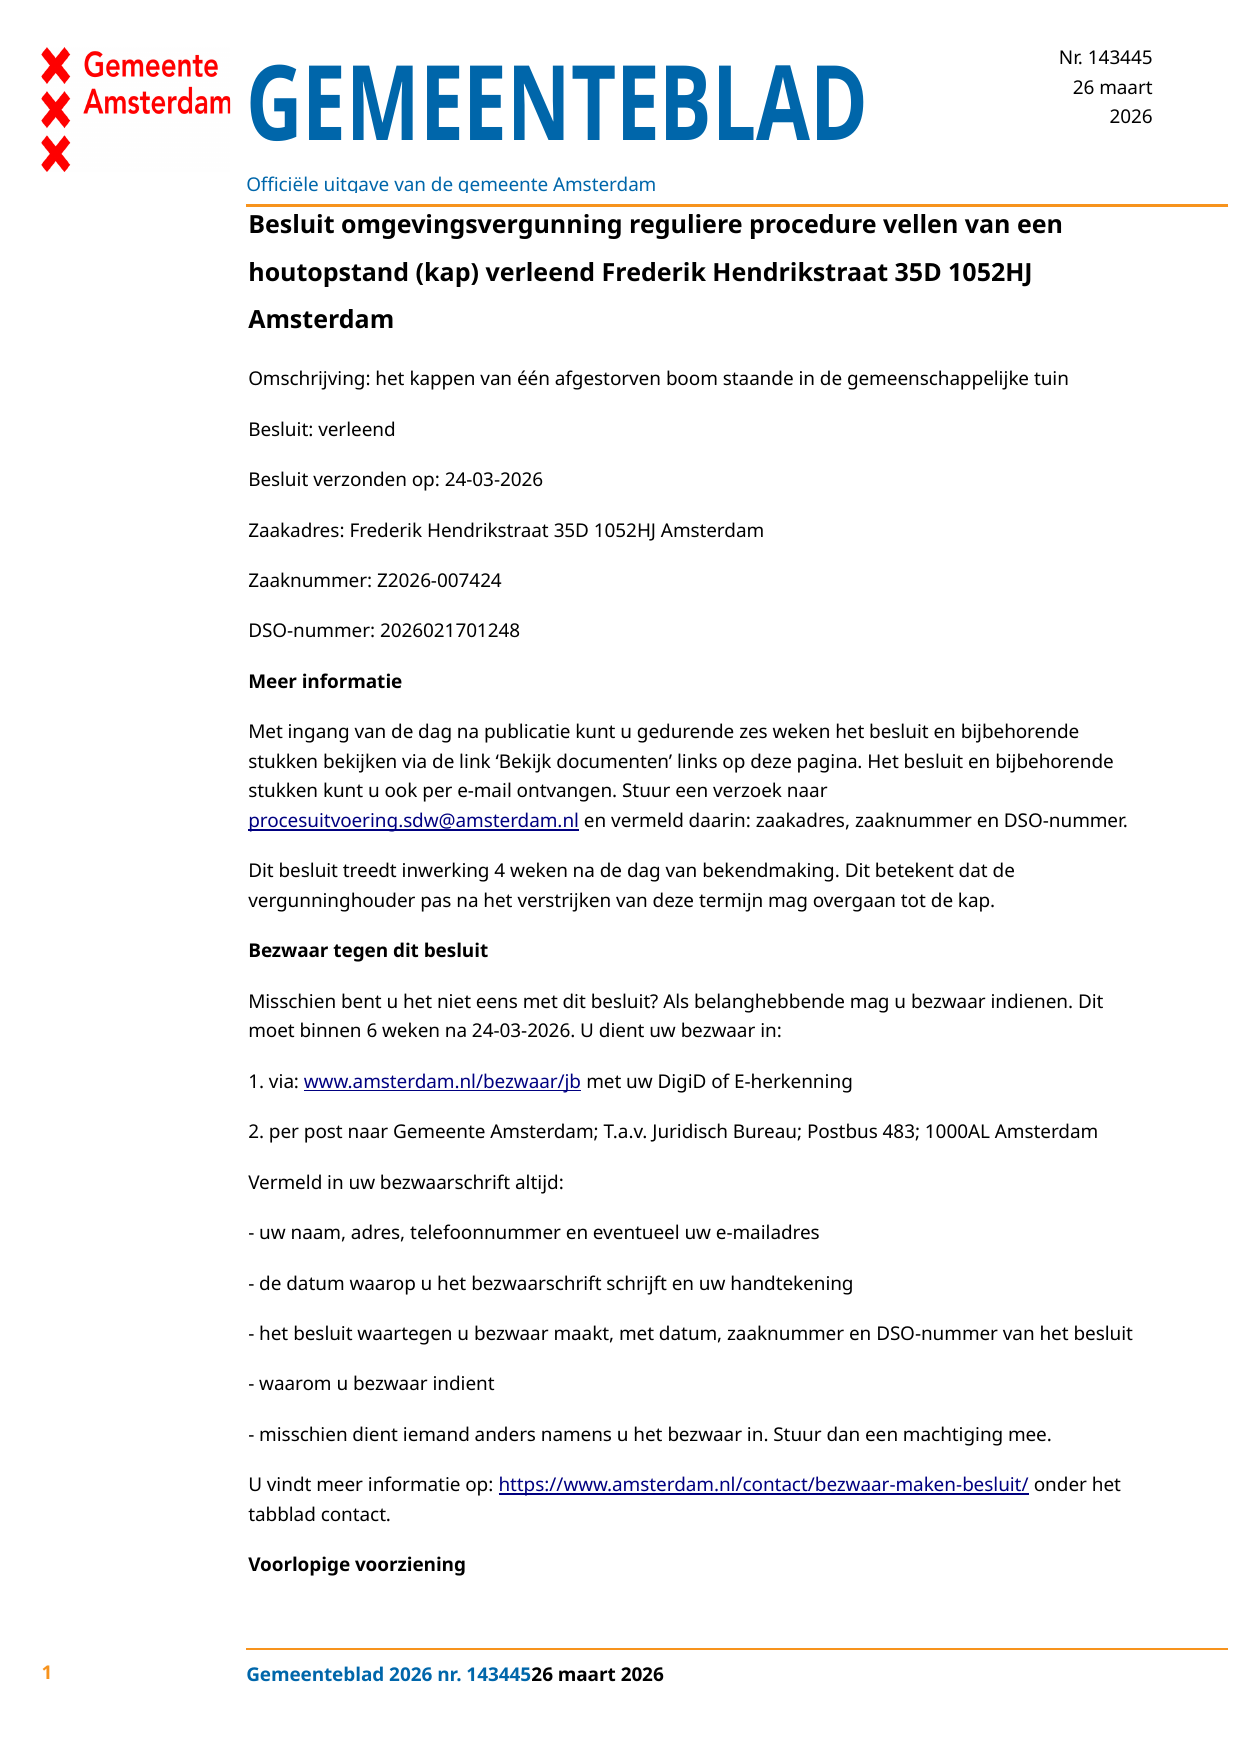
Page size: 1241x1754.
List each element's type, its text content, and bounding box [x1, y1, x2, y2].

text Besluit omgevingsvergunning reguliere procedure vellen van een houtopstand (kap) verleend Frederik Hendrikstraat 35D 1052HJ Amsterdam [248, 207, 1152, 336]
text Met ingang van de dag na publicatie kunt u gedurende zes weken het besluit en bijbehorende stukken bekijken via de link ‘Bekijk documenten’ links op deze pagina. Het besluit en bijbehorende stukken kunt u ook per e-mail ontvangen. Stuur een verzoek naar procesuitvoering.sdw@amsterdam.nl en vermeld daarin: zaakadres, zaaknummer en DSO-nummer. [248, 718, 1152, 833]
text 2. per post naar Gemeente Amsterdam; T.a.v. Juridisch Bureau; Postbus 483; 1000AL Amsterdam [248, 1118, 1152, 1144]
text Meer informatie [248, 668, 1152, 694]
picture [41, 47, 231, 172]
text Misschien bent u het niet eens met dit besluit? Als belanghebbende mag u bezwaar indienen. Dit moet binnen 6 weken na 24-03-2026. U dient uw bezwaar in: [248, 988, 1152, 1043]
text DSO-nummer: 2026021701248 [248, 618, 1152, 643]
text Besluit: verleend [248, 416, 1152, 442]
text Besluit verzonden op: 24-03-2026 [248, 466, 1152, 492]
text 1. via: www.amsterdam.nl/bezwaar/jb met uw DigiD of E-herkenning [248, 1068, 1152, 1094]
text Omschrijving: het kappen van één afgestorven boom staande in de gemeenschappelijke tuin [248, 366, 1152, 391]
text Voorlopige voorziening [248, 1551, 1152, 1577]
text U vindt meer informatie op: https://www.amsterdam.nl/contact/bezwaar-maken-besluit/ onder het tabblad contact. [248, 1471, 1152, 1527]
text Dit besluit treedt inwerking 4 weken na de dag van bekendmaking. Dit betekent dat de vergunninghouder pas na het verstrijken van deze termijn mag overgaan tot de kap. [248, 858, 1152, 913]
text Bezwaar tegen dit besluit [248, 938, 1152, 963]
text Zaaknummer: Z2026-007424 [248, 567, 1152, 593]
text - het besluit waartegen u bezwaar maakt, met datum, zaaknummer en DSO-nummer van het besluit [248, 1320, 1152, 1346]
text - waarom u bezwaar indient [248, 1371, 1152, 1396]
text - de datum waarop u het bezwaarschrift schrijft en uw handtekening [248, 1270, 1152, 1295]
text Vermeld in uw bezwaarschrift altijd: [248, 1169, 1152, 1194]
text Zaakadres: Frederik Hendrikstraat 35D 1052HJ Amsterdam [248, 517, 1152, 542]
text - misschien dient iemand anders namens u het bezwaar in. Stuur dan een machtiging mee. [248, 1421, 1152, 1447]
text - uw naam, adres, telefoonnummer en eventueel uw e-mailadres [248, 1219, 1152, 1245]
